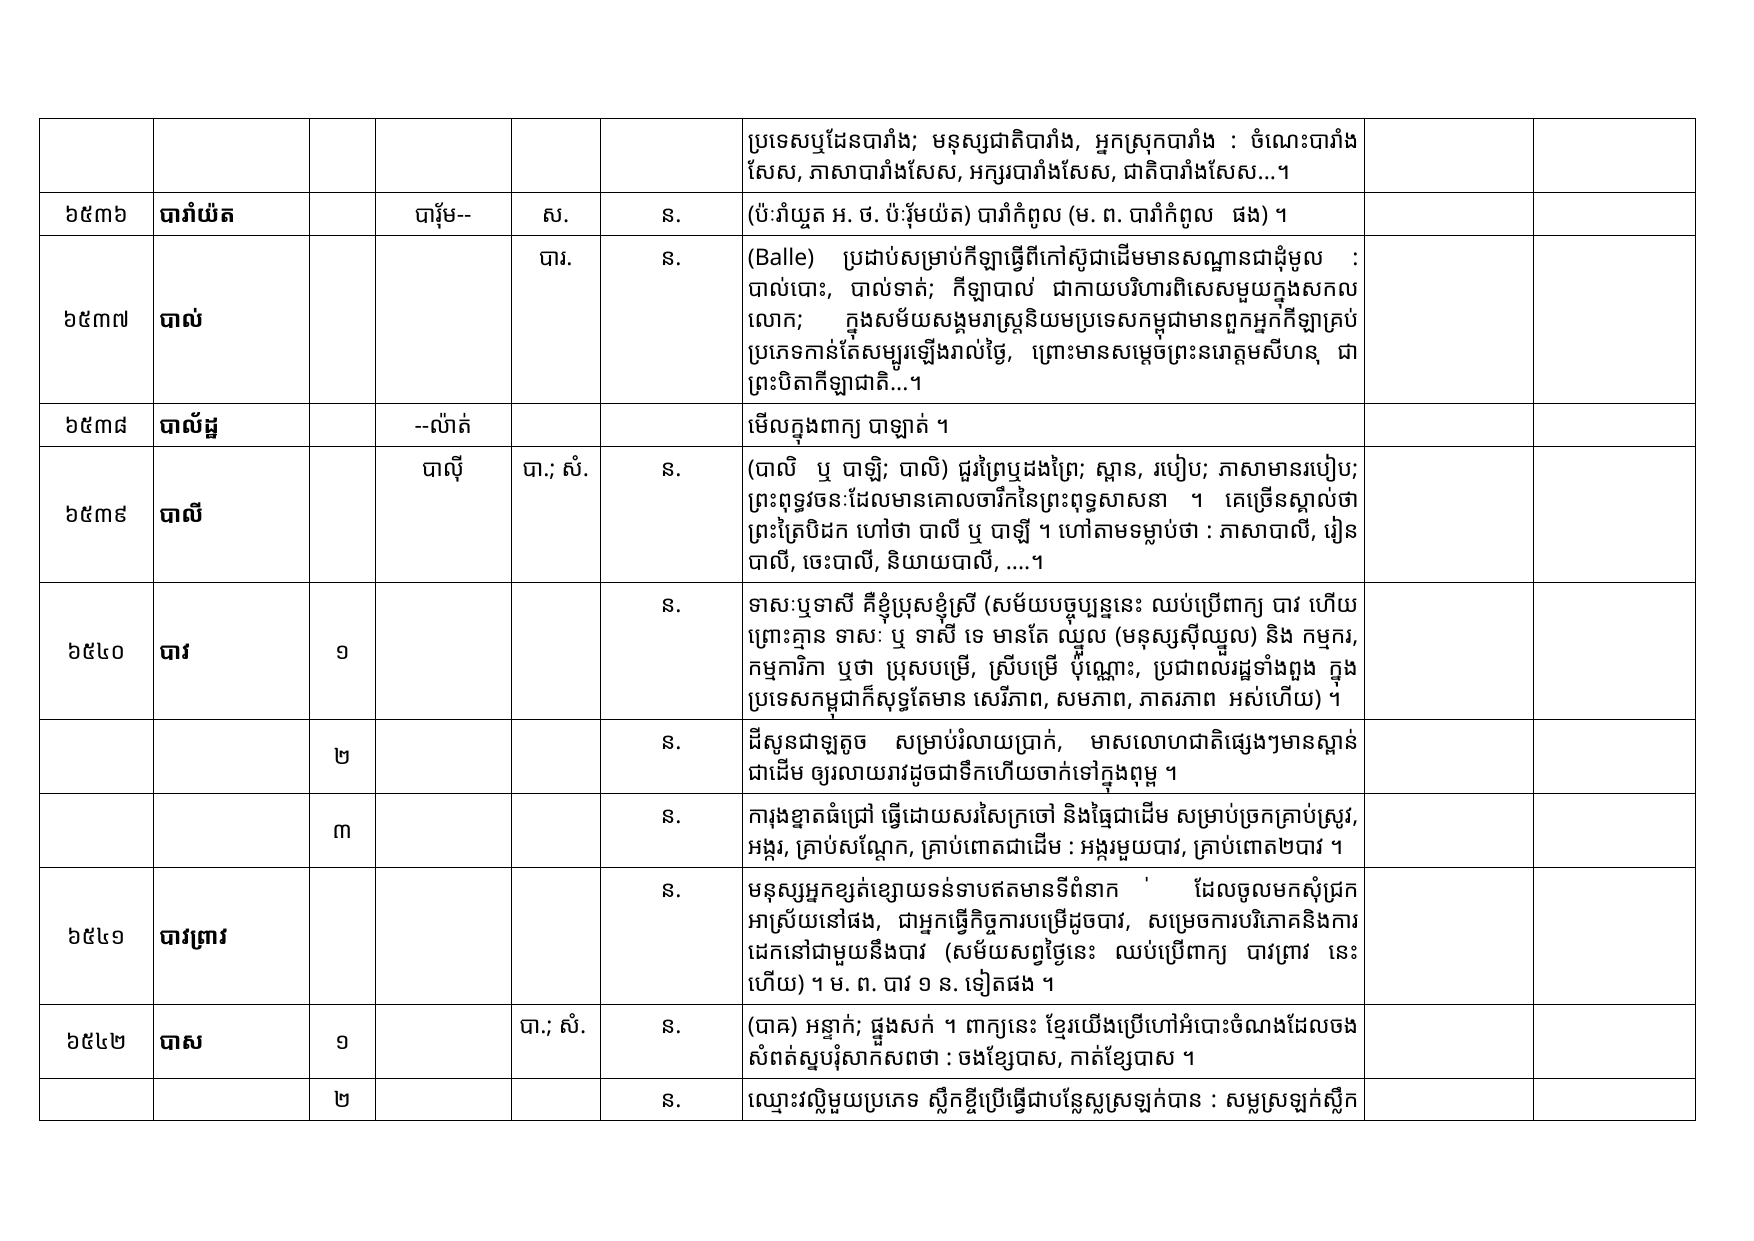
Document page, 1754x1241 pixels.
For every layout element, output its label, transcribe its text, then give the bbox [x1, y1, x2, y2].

table_cell បាវព្រាវ [154, 868, 309, 1003]
table_cell បា.; សំ. [512, 447, 600, 582]
table_cell ៦៥៣៩ [40, 447, 153, 582]
table_cell [1534, 193, 1695, 235]
table_cell [1534, 119, 1695, 192]
table_cell ៦៥៣៦ [40, 193, 153, 235]
table_cell មើល​ក្នុង​ពាក្យ បាឡាត់ ។ [743, 404, 1364, 446]
table_cell [376, 583, 511, 719]
table_cell [154, 119, 309, 192]
table_cell (ប៉ៈរាំយ្ចត អ. ថ. ប៉ៈរ៉័មយ៉ត) បារាំ​កំពូល (ម. ព. បារាំ​កំពូល ផង) ។ [743, 193, 1364, 235]
table_cell [376, 868, 511, 1003]
table_cell បាល់ [154, 236, 309, 403]
table_cell [1365, 193, 1533, 235]
table_cell ឈ្មោះ​វល្លិ​មួយ​ប្រភេទ ស្លឹក​ខ្ចី​ប្រើ​ធ្វើ​ជា​បន្លែ​ស្ល​ស្រឡក់​បាន : សម្ល​ស្រឡក់​ស្លឹក​បាស ។ [743, 1079, 1364, 1120]
table_cell [376, 794, 511, 867]
table_cell ន. [601, 794, 742, 867]
table_cell [310, 119, 375, 192]
table_cell [512, 720, 600, 793]
table_cell [40, 720, 153, 793]
table_cell ទាសៈ​ឬ​ទាសី គឺ​ខ្ញុំ​ប្រុស​ខ្ញុំ​ស្រី (សម័យ​បច្ចុប្បន្ន​នេះ ឈប់​ប្រើ​ពាក្យ បាវ ហើយ ព្រោះ​គ្មាន ទាសៈ ឬ ទាសី ទេ មាន​តែ ឈ្នួល (មនុស្ស​ស៊ី​ឈ្នួល) និង កម្មករ, កម្មការិកា ឬ​ថា ប្រុស​បម្រើ, ស្រី​បម្រើ ប៉ុណ្ណោះ, ប្រជា​ពលរដ្ឋ​ទាំងពួង ក្នុង​ប្រទេស​កម្ពុជា​ក៏​សុទ្ធ​តែ​មាន សេរីភាព, សមភាព, ភាតរភាព អស់​ហើយ) ។ [743, 583, 1364, 719]
table_cell [310, 868, 375, 1003]
table_cell [310, 447, 375, 582]
table_cell [1534, 868, 1695, 1003]
table_cell [1365, 720, 1533, 793]
table_cell ការុង​ខ្នាត​ធំ​ជ្រៅ ធ្វើ​ដោយ​សរសៃ​ក្រចៅ និង​ធ្មៃ​ជាដើម សម្រាប់​ច្រក​គ្រាប់​ស្រូវ, អង្ករ, គ្រាប់​សណ្ដែក, គ្រាប់​ពោត​ជាដើម : អង្ករ​មួយ​បាវ, គ្រាប់​ពោត​២​បាវ ។ [743, 794, 1364, 867]
table_cell (Balle) ប្រដាប់​សម្រាប់​កីឡា​ធ្វើ​ពី​កៅស៊ូ​ជាដើម​មាន​សណ្ឋាន​ជា​ដុំ​មូល : បាល់​បោះ, បាល់​ទាត់; កីឡា​បាល់ ជា​កាយ​បរិហារ​ពិសេស​មួយ​ក្នុង​សកល​លោក; ក្នុង​សម័យ​សង្គម​រាស្ត្រ​និយម​ប្រទេស​កម្ពុជា​មាន​ពួក​អ្នក​កីឡា​គ្រប់​ប្រភេទ​កាន់​តែ​សម្បូរ​ឡើង​រាល់​ថ្ងៃ, ព្រោះ​មាន​សម្ដេច​ព្រះ​នរោត្តម​សីហនុ ជា​ព្រះ​បិតា​កីឡា​ជាតិ...។ [743, 236, 1364, 403]
table_cell [1365, 794, 1533, 867]
table_cell ៦៥៤២ [40, 1005, 153, 1077]
table_cell (បាលិ ឬ បាឡិ; បាលិ) ជួរ​ព្រៃ​ឬ​ដង​ព្រៃ; ស្ពាន, របៀប; ភាសា​មាន​របៀប; ព្រះ​ពុទ្ធ​វចនៈ​ដែល​មាន​គោល​ចារឹក​នៃ​ព្រះ​ពុទ្ធ​សាសនា ។ គេ​ច្រើន​ស្គាល់​ថា ព្រះ​ត្រៃ​បិដក ហៅ​ថា បាលី ឬ បាឡី ។ ហៅ​តាម​ទម្លាប់​ថា : ភាសា​បាលី, រៀន​បាលី, ចេះ​បាលី, និយាយ​បាលី, ....។ [743, 447, 1364, 582]
table_cell បារាំយ៉ត [154, 193, 309, 235]
table_cell បាវ [154, 583, 309, 719]
table_cell [1365, 447, 1533, 582]
table_cell ន. [601, 1079, 742, 1120]
table_cell ៦៥៤០ [40, 583, 153, 719]
table_cell បារ. [512, 236, 600, 403]
table_cell [1365, 119, 1533, 192]
table_cell ន. [601, 720, 742, 793]
table_cell [1365, 1005, 1533, 1077]
table_cell [1534, 583, 1695, 719]
table_cell ន. [601, 583, 742, 719]
table_cell (បាឝ) អន្ទាក់; ផ្នួង​សក់ ។ ពាក្យ​នេះ ខ្មែរ​យើង​ប្រើ​ហៅ​អំបោះ​ចំណង​ដែល​ចង​សំពត់​ស្នប​រុំ​សាកសព​ថា : ចង​ខ្សែ​បាស, កាត់​ខ្សែ​បាស ។ [743, 1005, 1364, 1077]
table_cell [376, 236, 511, 403]
table_cell [40, 1079, 153, 1120]
table_cell [1365, 404, 1533, 446]
table_cell បាល៉ី [376, 447, 511, 582]
table_cell ៦៥៣៧ [40, 236, 153, 403]
table_cell ប្រទេស​ឬ​ដែន​បារាំង; មនុស្ស​ជាតិ​បារាំង, អ្នក​ស្រុក​បារាំង : ចំណេះ​បារាំង​សែស, ភាសា​បារាំង​សែស, អក្សរ​បារាំង​សែស, ជាតិ​បារាំង​សែស...។ [743, 119, 1364, 192]
table_cell [154, 1079, 309, 1120]
table_cell [512, 583, 600, 719]
table_cell ៣ [310, 794, 375, 867]
table_cell ស. [512, 193, 600, 235]
table_cell [1534, 236, 1695, 403]
table_cell [512, 404, 600, 446]
table_cell [310, 236, 375, 403]
table_cell [376, 119, 511, 192]
table_cell ១ [310, 583, 375, 719]
table_cell [512, 794, 600, 867]
table_cell [1534, 447, 1695, 582]
table_cell មនុស្ស​អ្នក​ខ្សត់​ខ្សោយ​ទន់​ទាប​ឥត​មាន​ទី​ពំនាក់ ដែល​ចូល​មក​សុំ​ជ្រក​អាស្រ័យ​នៅ​ផង, ជា​អ្នក​ធ្វើ​កិច្ចការ​បម្រើ​ដូច​បាវ, សម្រេច​ការ​បរិភោគ​និង​ការ​ដេក​នៅ​ជាមួយ​នឹង​បាវ (សម័យ​សព្វ​ថ្ងៃ​នេះ​ ឈប់​ប្រើ​ពាក្យ បាវព្រាវ នេះ​ហើយ) ។ ម. ព. បាវ ១ ន. ទៀត​ផង ។ [743, 868, 1364, 1003]
table_cell [154, 794, 309, 867]
table_cell [40, 119, 153, 192]
table_cell ២ [310, 1079, 375, 1120]
table_cell [376, 720, 511, 793]
table_cell [1534, 794, 1695, 867]
table_cell [1534, 404, 1695, 446]
table_cell --ល៉ាត់ [376, 404, 511, 446]
table_cell [512, 868, 600, 1003]
table_cell [154, 720, 309, 793]
table_cell [1365, 868, 1533, 1003]
table_cell [1534, 1079, 1695, 1120]
table_cell [40, 794, 153, 867]
table_cell [601, 119, 742, 192]
table_cell [376, 1079, 511, 1120]
table_cell បា.; សំ. [512, 1005, 600, 1077]
table_cell [1365, 1079, 1533, 1120]
table_cell ដី​សូន​ជា​ឡ​តូច សម្រាប់​រំលាយ​ប្រាក់, មាស​លោហ​ជាតិ​ផ្សេង​ៗ​មាន​ស្ពាន់​ជាដើម ឲ្យ​រលាយ​រាវ​ដូច​ជា​ទឹក​ហើយ​ចាក់​ទៅ​ក្នុង​ពុម្ព ។ [743, 720, 1364, 793]
table_cell ន. [601, 868, 742, 1003]
table_cell បាលី [154, 447, 309, 582]
table_cell [310, 404, 375, 446]
table_cell [512, 119, 600, 192]
table_cell បាល័ដ្ឋ [154, 404, 309, 446]
table_cell [512, 1079, 600, 1120]
table_cell ន. [601, 236, 742, 403]
table_cell បារ៉័ម-- [376, 193, 511, 235]
table_cell ន. [601, 1005, 742, 1077]
table_cell [1365, 583, 1533, 719]
table_cell ២ [310, 720, 375, 793]
table_cell ៦៥៣៨ [40, 404, 153, 446]
table_cell ១ [310, 1005, 375, 1077]
table_cell ន. [601, 193, 742, 235]
table_cell [1534, 720, 1695, 793]
table_cell បាស [154, 1005, 309, 1077]
table_cell [376, 1005, 511, 1077]
table_cell [1534, 1005, 1695, 1077]
table_cell ៦៥៤១ [40, 868, 153, 1003]
table_cell [1365, 236, 1533, 403]
table_cell [310, 193, 375, 235]
table_cell [601, 404, 742, 446]
table_cell ន. [601, 447, 742, 582]
